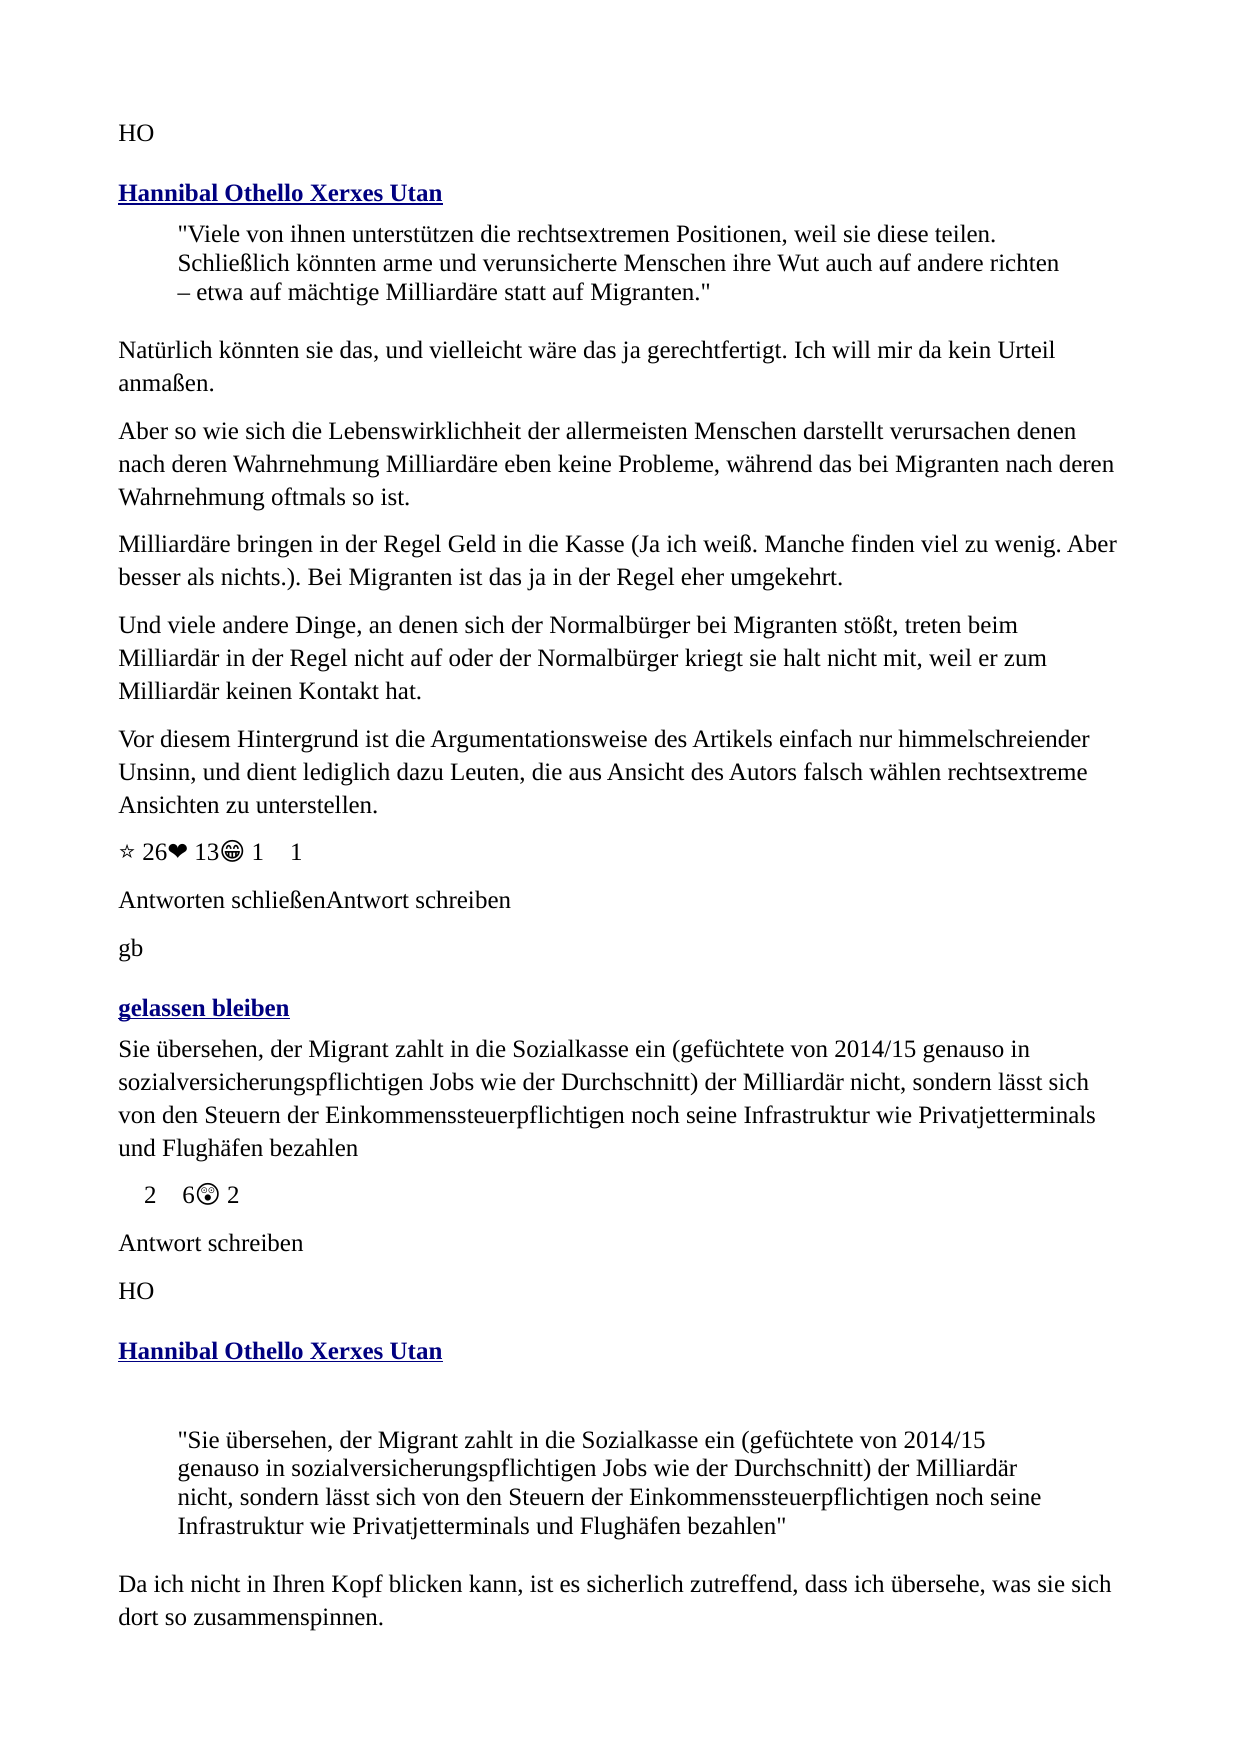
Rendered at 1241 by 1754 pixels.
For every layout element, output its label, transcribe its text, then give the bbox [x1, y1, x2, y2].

text HO [118, 1276, 1122, 1304]
text Antwort schreiben [118, 1228, 1122, 1257]
subtitle Hannibal Othello Xerxes Utan [118, 1336, 1122, 1365]
subtitle gelassen bleiben [118, 993, 1122, 1021]
text ⭐️ 26❤️ 13😁 1🤨 1 [118, 837, 1122, 866]
text gb [118, 933, 1122, 961]
text Da ich nicht in Ihren Kopf blicken kann, ist es sicherlich zutreffend, dass ich übersehe, was sie sich dort so zusammenspinnen. [118, 1569, 1122, 1631]
text Milliardäre bringen in der Regel Geld in die Kasse (Ja ich weiß. Manche finden viel zu wenig. Aber besser als nichts.). Bei Migranten ist das ja in der Regel eher umgekehrt. [118, 529, 1122, 591]
text Natürlich könnten sie das, und vielleicht wäre das ja gerechtfertigt. Ich will mir da kein Urteil anmaßen. [118, 335, 1122, 397]
text Vor diesem Hintergrund ist die Argumentationsweise des Artikels einfach nur himmelschreiender Unsinn, und dient lediglich dazu Leuten, die aus Ansicht des Autors falsch wählen rechtsextreme Ansichten zu unterstellen. [118, 724, 1122, 818]
text HO [118, 118, 1122, 147]
text "Sie übersehen, der Migrant zahlt in die Sozialkasse ein (gefüchtete von 2014/15 genauso in sozialversicherungspflichtigen Jobs wie der Durchschnitt) der Milliardär nicht, sondern lässt sich von den Steuern der Einkommenssteuerpflichtigen noch seine Infrastruktur wie Privatjetterminals und Flughäfen bezahlen" [177, 1425, 1063, 1540]
text Sie übersehen, der Migrant zahlt in die Sozialkasse ein (gefüchtete von 2014/15 genauso in sozialversicherungspflichtigen Jobs wie der Durchschnitt) der Milliardär nicht, sondern lässt sich von den Steuern der Einkommenssteuerpflichtigen noch seine Infrastruktur wie Privatjetterminals und Flughäfen bezahlen [118, 1034, 1122, 1162]
text 🙁 2🤨 6😲 2 [118, 1181, 1122, 1209]
text Und viele andere Dinge, an denen sich der Normalbürger bei Migranten stößt, treten beim Milliardär in der Regel nicht auf oder der Normalbürger kriegt sie halt nicht mit, weil er zum Milliardär keinen Kontakt hat. [118, 610, 1122, 705]
subtitle Hannibal Othello Xerxes Utan [118, 178, 1122, 207]
text Aber so wie sich die Lebenswirklichheit der allermeisten Menschen darstellt verursachen denen nach deren Wahrnehmung Milliardäre eben keine Probleme, während das bei Migranten nach deren Wahrnehmung oftmals so ist. [118, 416, 1122, 511]
text "Viele von ihnen unterstützen die rechtsextremen Positionen, weil sie diese teilen. Schließlich könnten arme und verunsicherte Menschen ihre Wut auch auf andere richten – etwa auf mächtige Milliardäre statt auf Migranten." [177, 219, 1063, 306]
text Antworten schließenAntwort schreiben [118, 885, 1122, 914]
